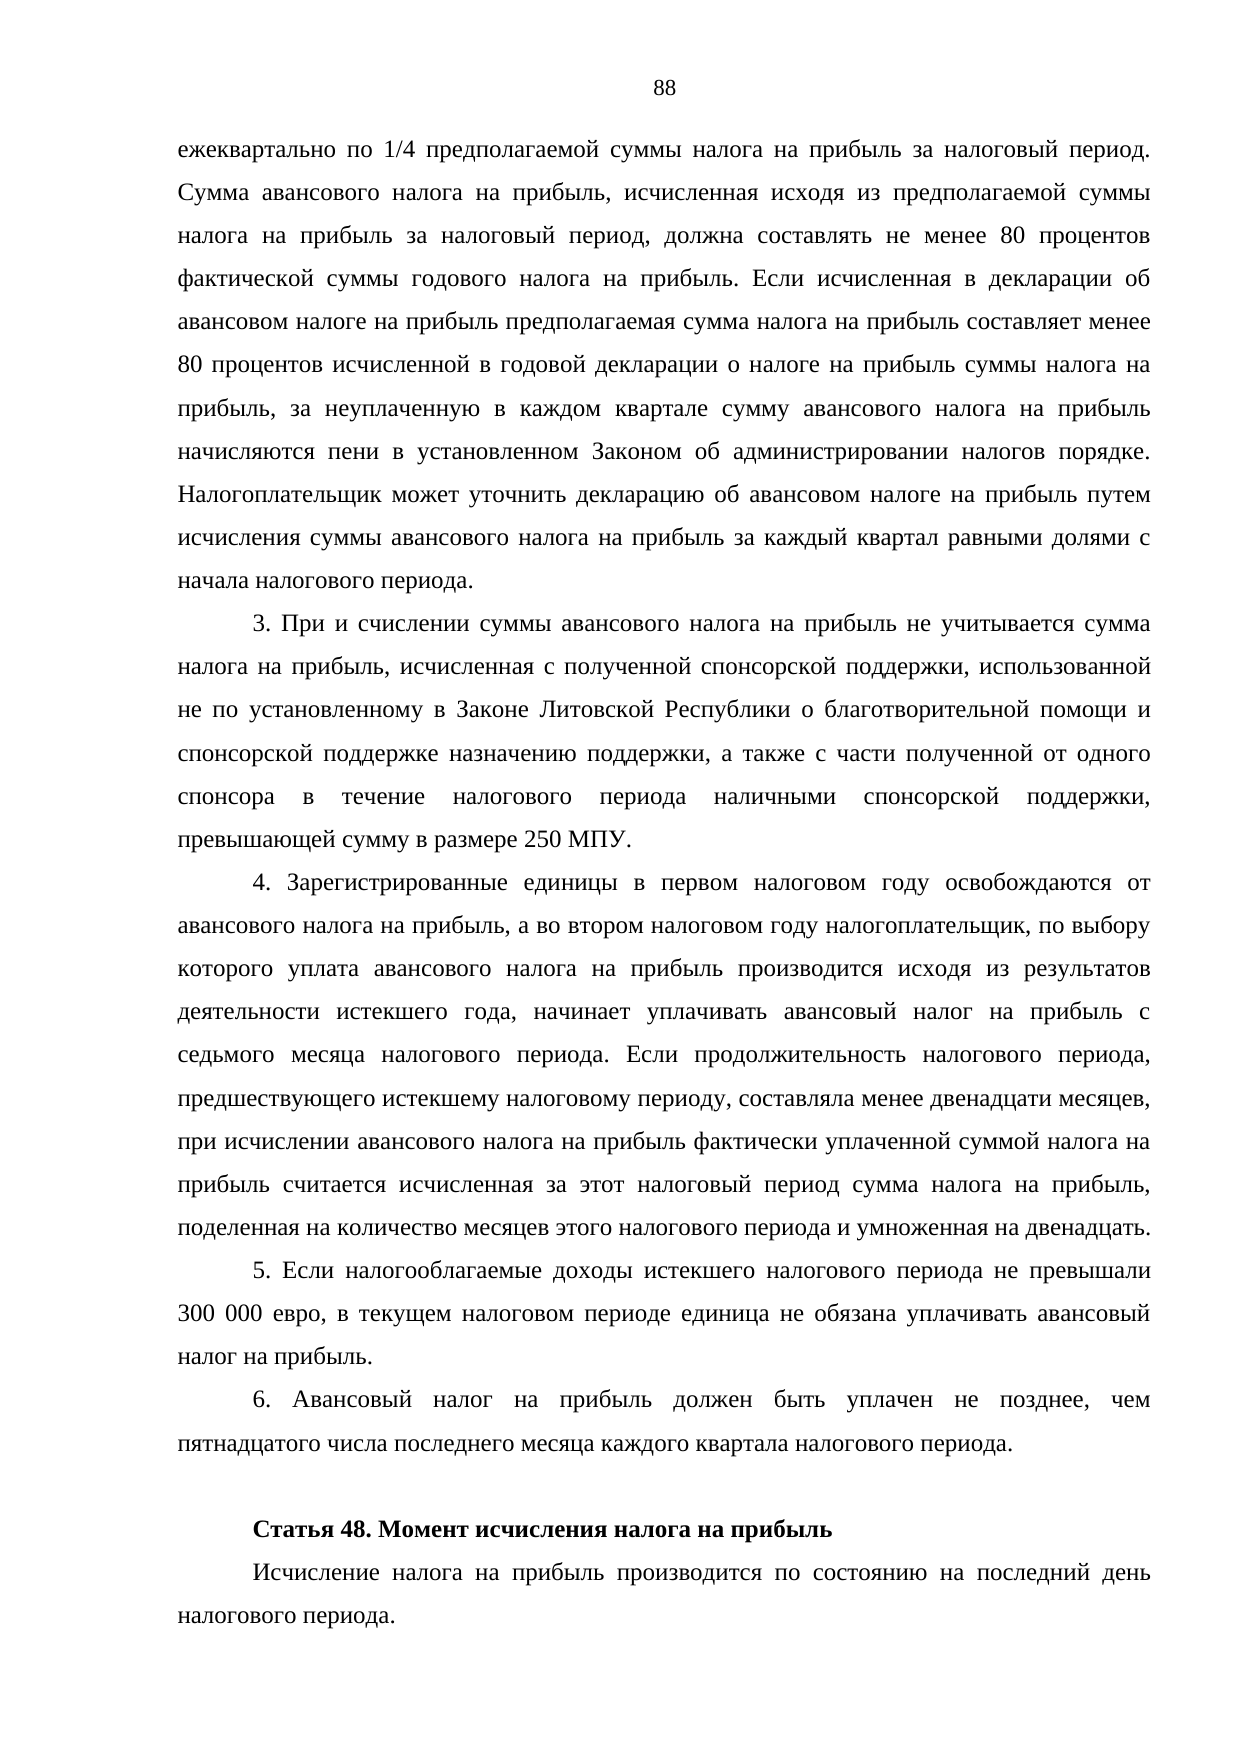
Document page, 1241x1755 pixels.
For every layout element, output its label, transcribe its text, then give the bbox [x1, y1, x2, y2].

text 6. Авансовый налог на прибыль должен быть уплачен не позднее, чем пятнадцатого числа последнего месяца каждого квартала налогового периода. [177, 1384, 1152, 1456]
text 3. При и счислении суммы авансового налога на прибыль не учитывается сумма налога на прибыль, исчисленная с полученной спонсорской поддержки, использованной не по установленному в Законе Литовской Республики о благотворительной помощи и спонсорской поддержке назначению поддержки, а также с части полученной от одного спонсора в течение налогового периода наличными спонсорской поддержки, превышающей сумму в размере 250 МПУ. [177, 608, 1152, 853]
text 5. Если налогооблагаемые доходы истекшего налогового периода не превышали 300 000 евро, в текущем налоговом периоде единица не обязана уплачивать авансовый налог на прибыль. [177, 1255, 1152, 1370]
text ежеквартально по 1/4 предполагаемой суммы налога на прибыль за налоговый период. Сумма авансового налога на прибыль, исчисленная исходя из предполагаемой суммы налога на прибыль за налоговый период, должна составлять не менее 80 процентов фактической суммы годового налога на прибыль. Если исчисленная в декларации об авансовом налоге на прибыль предполагаемая сумма налога на прибыль составляет менее 80 процентов исчисленной в годовой декларации о налоге на прибыль суммы налога на прибыль, за неуплаченную в каждом квартале сумму авансового налога на прибыль начисляются пени в установленном Законом об администрировании налогов порядке. Налогоплательщик может уточнить декларацию об авансовом налоге на прибыль путем исчисления суммы авансового налога на прибыль за каждый квартал равными долями с начала налогового периода. [177, 134, 1152, 594]
text Статья 48. Момент исчисления налога на прибыль [177, 1514, 1152, 1543]
text 4. Зарегистрированные единицы в первом налоговом году освобождаются от авансового налога на прибыль, а во втором налоговом году налогоплательщик, по выбору которого уплата авансового налога на прибыль производится исходя из результатов деятельности истекшего года, начинает уплачивать авансовый налог на прибыль с седьмого месяца налогового периода. Если продолжительность налогового периода, предшествующего истекшему налоговому периоду, составляла менее двенадцати месяцев, при исчислении авансового налога на прибыль фактически уплаченной суммой налога на прибыль считается исчисленная за этот налоговый период сумма налога на прибыль, поделенная на количество месяцев этого налогового периода и умноженная на двенадцать. [177, 867, 1152, 1241]
text Исчисление налога на прибыль производится по состоянию на последний день налогового периода. [177, 1557, 1152, 1629]
